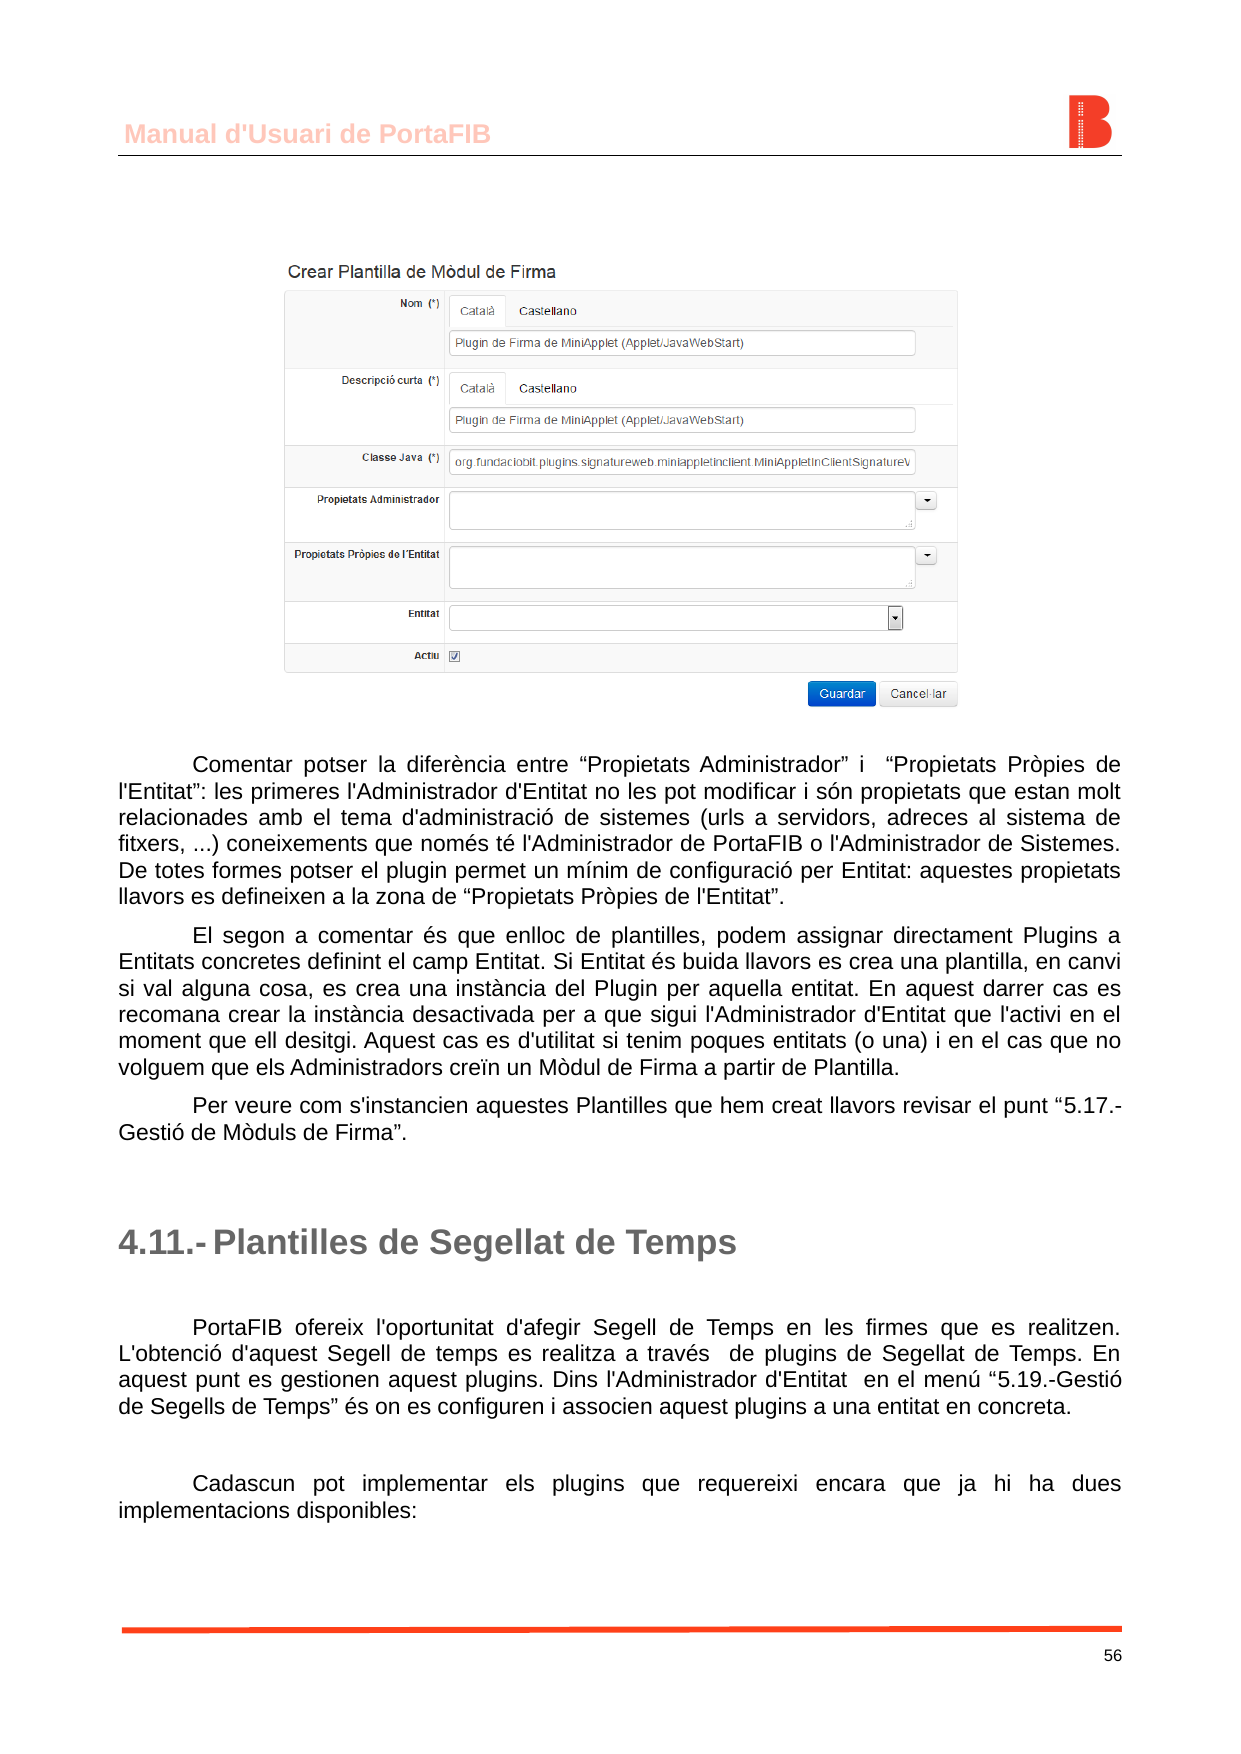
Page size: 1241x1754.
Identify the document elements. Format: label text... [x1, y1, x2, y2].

text Per veure com s'instancien aquestes Plantilles que hem creat llavors revisar el punt “5.17.-Gestió de Mòduls de Firma”. [118, 1092, 1122, 1145]
text Comentar potser la diferència entre “Propietats Administrador” i “Propietats Pròpies de l'Entitat”: les primeres l'Administrador d'Entitat no les pot modificar i són propietats que estan molt relacionades amb el tema d'administració de sistemes (urls a servidors, adreces al sistema de fitxers, ...) coneixements que només té l'Administrador de PortaFIB o l'Administrador de Sistemes. De totes formes potser el plugin permet un mínim de configuració per Entitat: aquestes propietats llavors es defineixen a la zona de “Propietats Pròpies de l'Entitat”. [118, 751, 1122, 909]
text PortaFIB ofereix l'oportunitat d'afegir Segell de Temps en les firmes que es realitzen. L'obtenció d'aquest Segell de temps es realitza a través de plugins de Segellat de Temps. En aquest punt es gestionen aquest plugins. Dins l'Administrador d'Entitat en el menú “5.19.-Gestió de Segells de Temps” és on es configuren i associen aquest plugins a una entitat en concreta. [118, 1314, 1122, 1419]
text El segon a comentar és que enlloc de plantilles, podem assignar directament Plugins a Entitats concretes definint el camp Entitat. Si Entitat és buida llavors es crea una plantilla, en canvi si val alguna cosa, es crea una instància del Plugin per aquella entitat. En aquest darrer cas es recomana crear la instància desactivada per a que sigui l'Administrador d'Entitat que l'activi en el moment que ell desitgi. Aquest cas es d'utilitat si tenim poques entitats (o una) i en el cas que no volguem que els Administradors creïn un Mòdul de Firma a partir de Plantilla. [118, 922, 1122, 1080]
subtitle Plantilles de Segellat de Temps [118, 1222, 1122, 1262]
text Cadascun pot implementar els plugins que requereixi encara que ja hi ha dues implementacions disponibles: [118, 1470, 1122, 1523]
picture [1063, 94, 1117, 150]
picture [277, 254, 964, 713]
